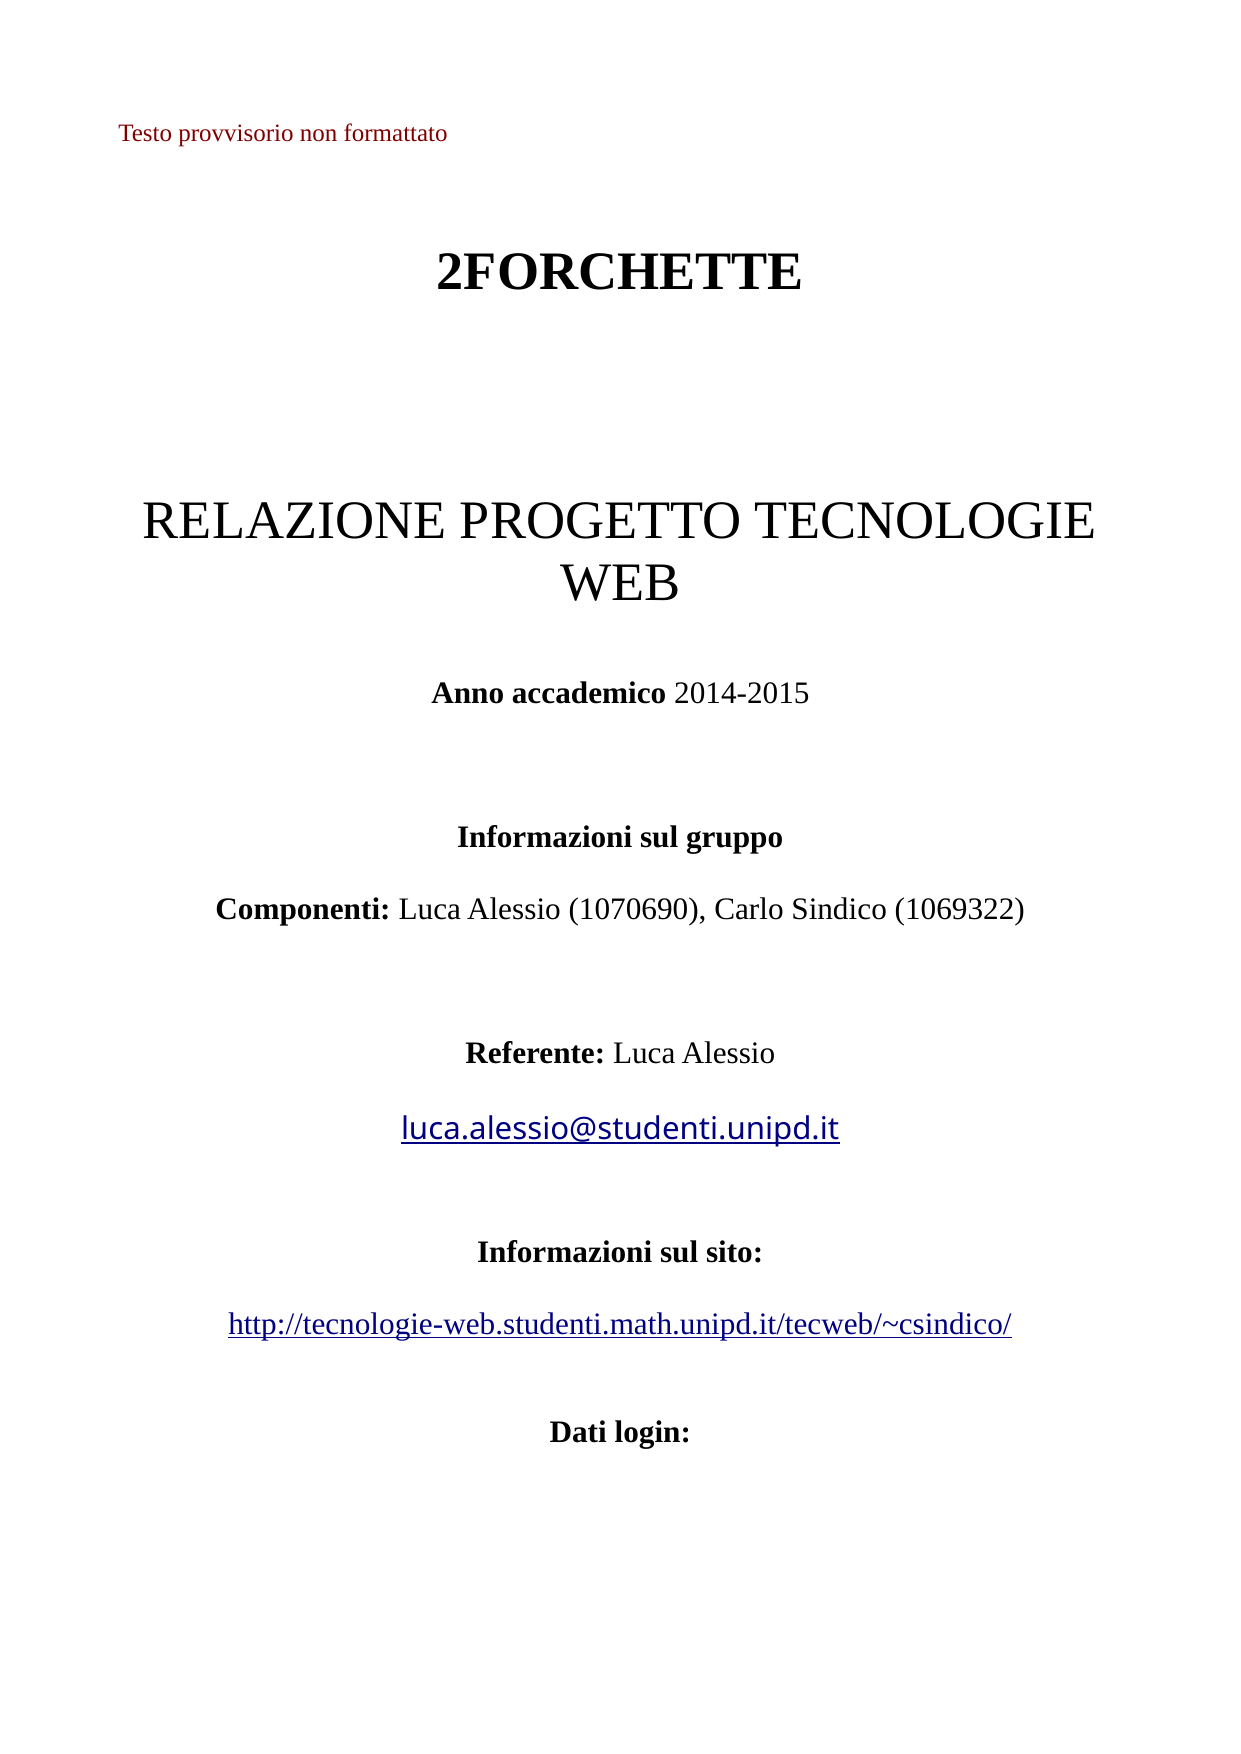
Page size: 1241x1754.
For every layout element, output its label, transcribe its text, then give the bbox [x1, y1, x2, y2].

text Referente: Luca Alessio [118, 1034, 1122, 1070]
text Informazioni sul sito: [118, 1234, 1122, 1270]
text 2FORCHETTE [118, 239, 1122, 301]
text RELAZIONE PROGETTO TECNOLOGIE WEB [118, 488, 1122, 612]
text luca.alessio@studenti.unipd.it [118, 1106, 1122, 1148]
text http://tecnologie-web.studenti.math.unipd.it/tecweb/~csindico/ [118, 1306, 1122, 1342]
text Anno accademico 2014-2015 [118, 675, 1122, 711]
text Dati login: [118, 1413, 1122, 1449]
text Componenti: Luca Alessio (1070690), Carlo Sindico (1069322) [118, 890, 1122, 926]
text Informazioni sul gruppo [118, 818, 1122, 854]
